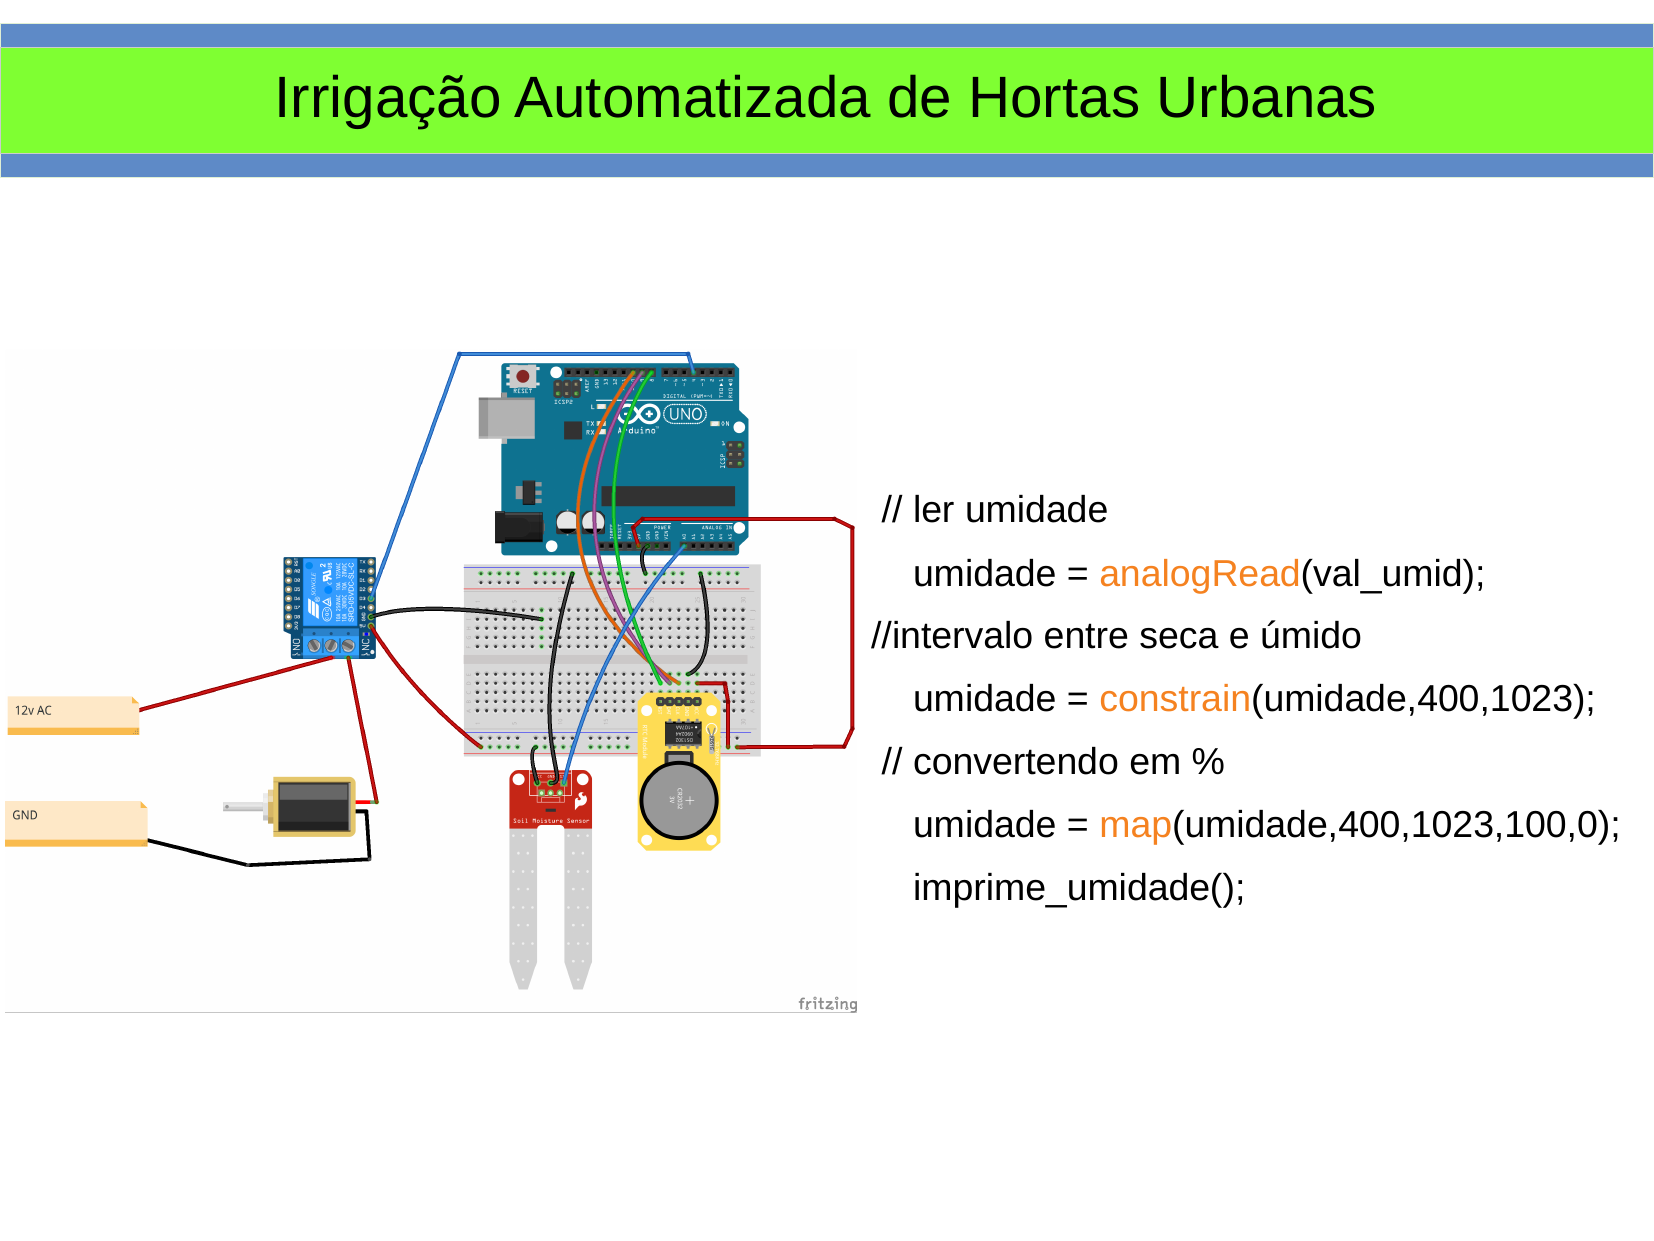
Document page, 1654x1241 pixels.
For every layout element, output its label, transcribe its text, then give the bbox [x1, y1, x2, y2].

text_box // ler umidade umidade = analogRead(val_umid); //intervalo entre seca e úmido umidade = constrain(umidade,400,1023); // convertendo em % umidade = map(umidade,400,1023,100,0); imprime_umidade(); [857, 460, 1654, 981]
text_box [0, 23, 1654, 178]
picture [5, 349, 857, 1013]
title Irrigação Automatizada de Hortas Urbanas [200, 41, 1512, 154]
